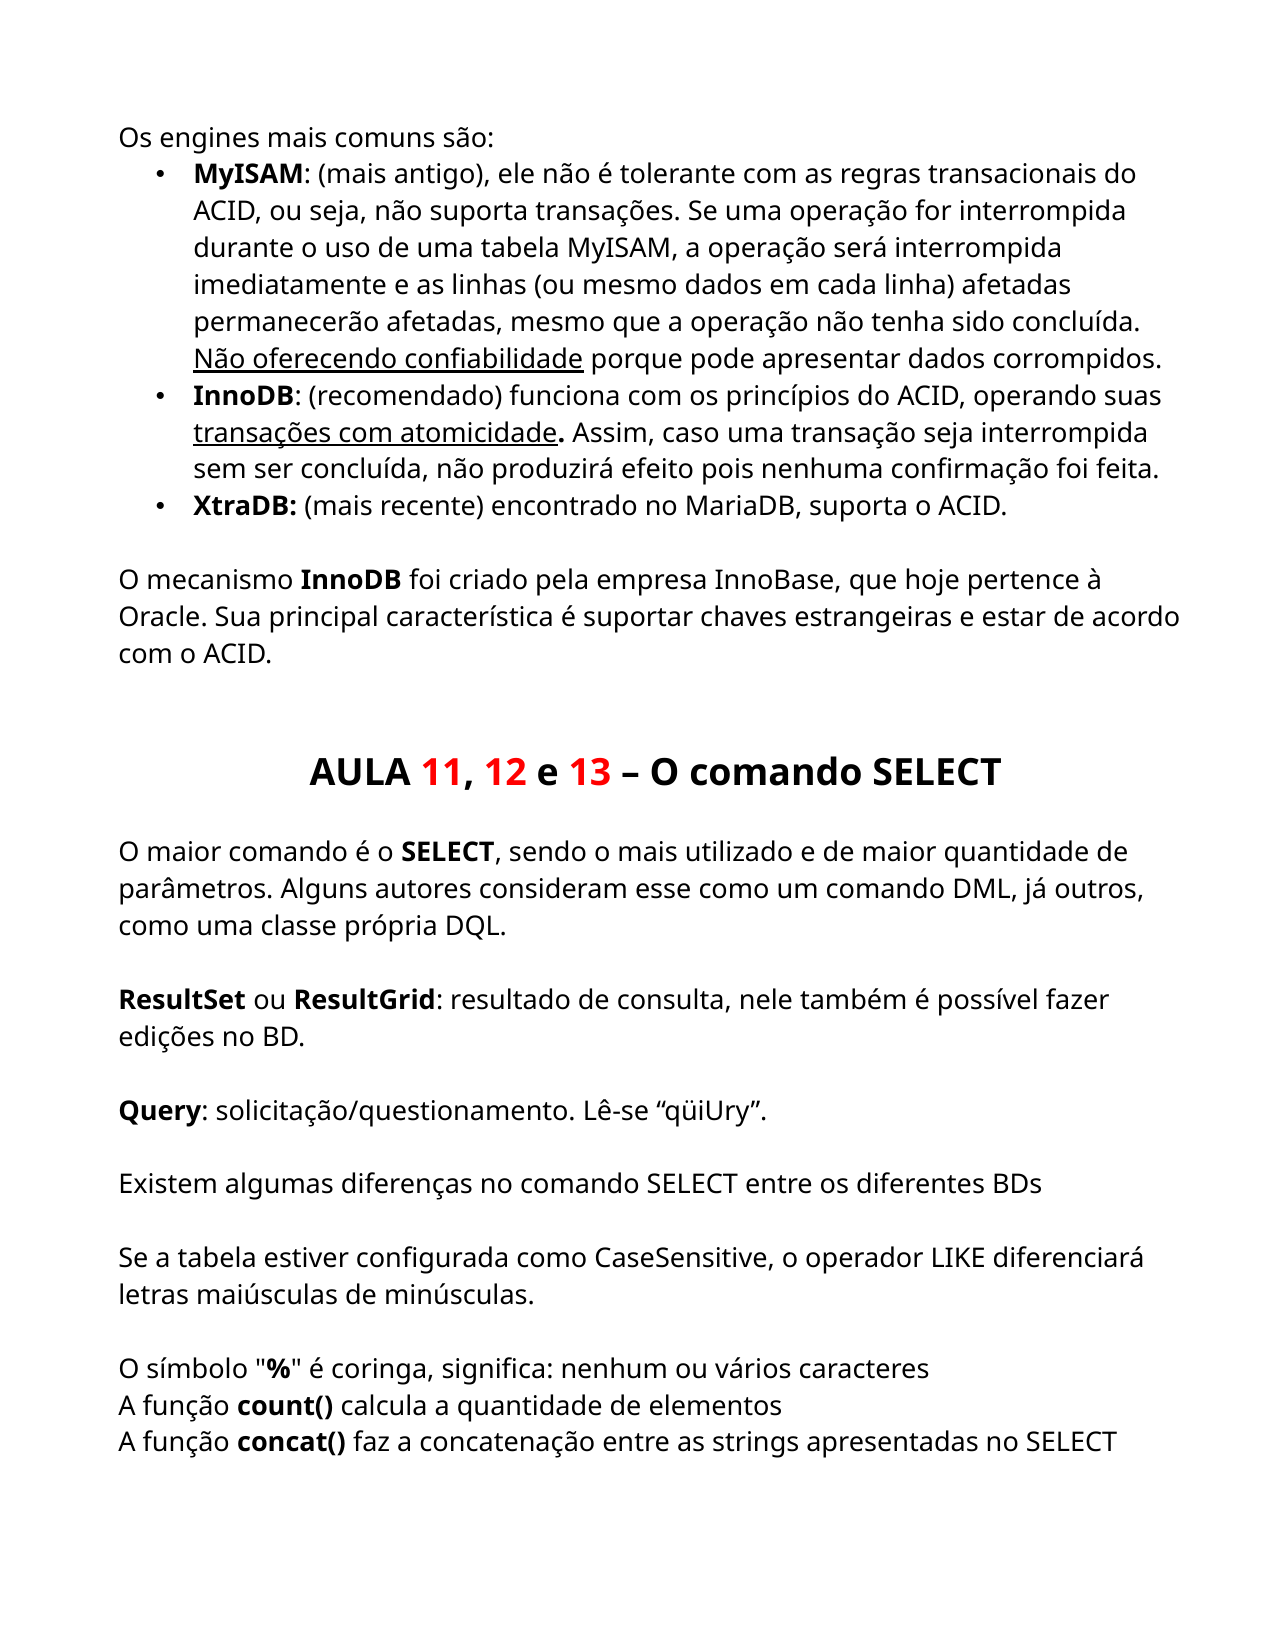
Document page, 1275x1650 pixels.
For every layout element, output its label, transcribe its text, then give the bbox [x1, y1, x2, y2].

text Se a tabela estiver configurada como CaseSensitive, o operador LIKE diferenciará letras maiúsculas de minúsculas. [118, 1238, 1193, 1312]
list XtraDB: (mais recente) encontrado no MariaDB, suporta o ACID. [156, 487, 1193, 524]
list MyISAM: (mais antigo), ele não é tolerante com as regras transacionais do ACID, ou seja, não suporta transações. Se uma operação for interrompida durante o uso de uma tabela MyISAM, a operação será interrompida imediatamente e as linhas (ou mesmo dados em cada linha) afetadas permanecerão afetadas, mesmo que a operação não tenha sido concluída. Não oferecendo confiabilidade porque pode apresentar dados corrompidos. [156, 155, 1193, 376]
text A função concat() faz a concatenação entre as strings apresentadas no SELECT [118, 1423, 1193, 1460]
text O maior comando é o SELECT, sendo o mais utilizado e de maior quantidade de parâmetros. Alguns autores consideram esse como um comando DML, já outros, como uma classe própria DQL. [118, 833, 1193, 943]
text Existem algumas diferenças no comando SELECT entre os diferentes BDs [118, 1165, 1193, 1202]
text Os engines mais comuns são: [118, 118, 1193, 155]
text A função count() calcula a quantidade de elementos [118, 1386, 1193, 1423]
text O símbolo "%" é coringa, significa: nenhum ou vários caracteres [118, 1349, 1193, 1386]
text ResultSet ou ResultGrid: resultado de consulta, nele também é possível fazer edições no BD. [118, 980, 1193, 1054]
text AULA 11, 12 e 13 – O comando SELECT [118, 745, 1193, 796]
text Query: solicitação/questionamento. Lê-se “qüiUry”. [118, 1091, 1193, 1128]
text O mecanismo InnoDB foi criado pela empresa InnoBase, que hoje pertence à Oracle. Sua principal característica é suportar chaves estrangeiras e estar de acordo com o ACID. [118, 561, 1193, 671]
list InnoDB: (recomendado) funciona com os princípios do ACID, operando suas transações com atomicidade. Assim, caso uma transação seja interrompida sem ser concluída, não produzirá efeito pois nenhuma confirmação foi feita. [156, 376, 1193, 487]
